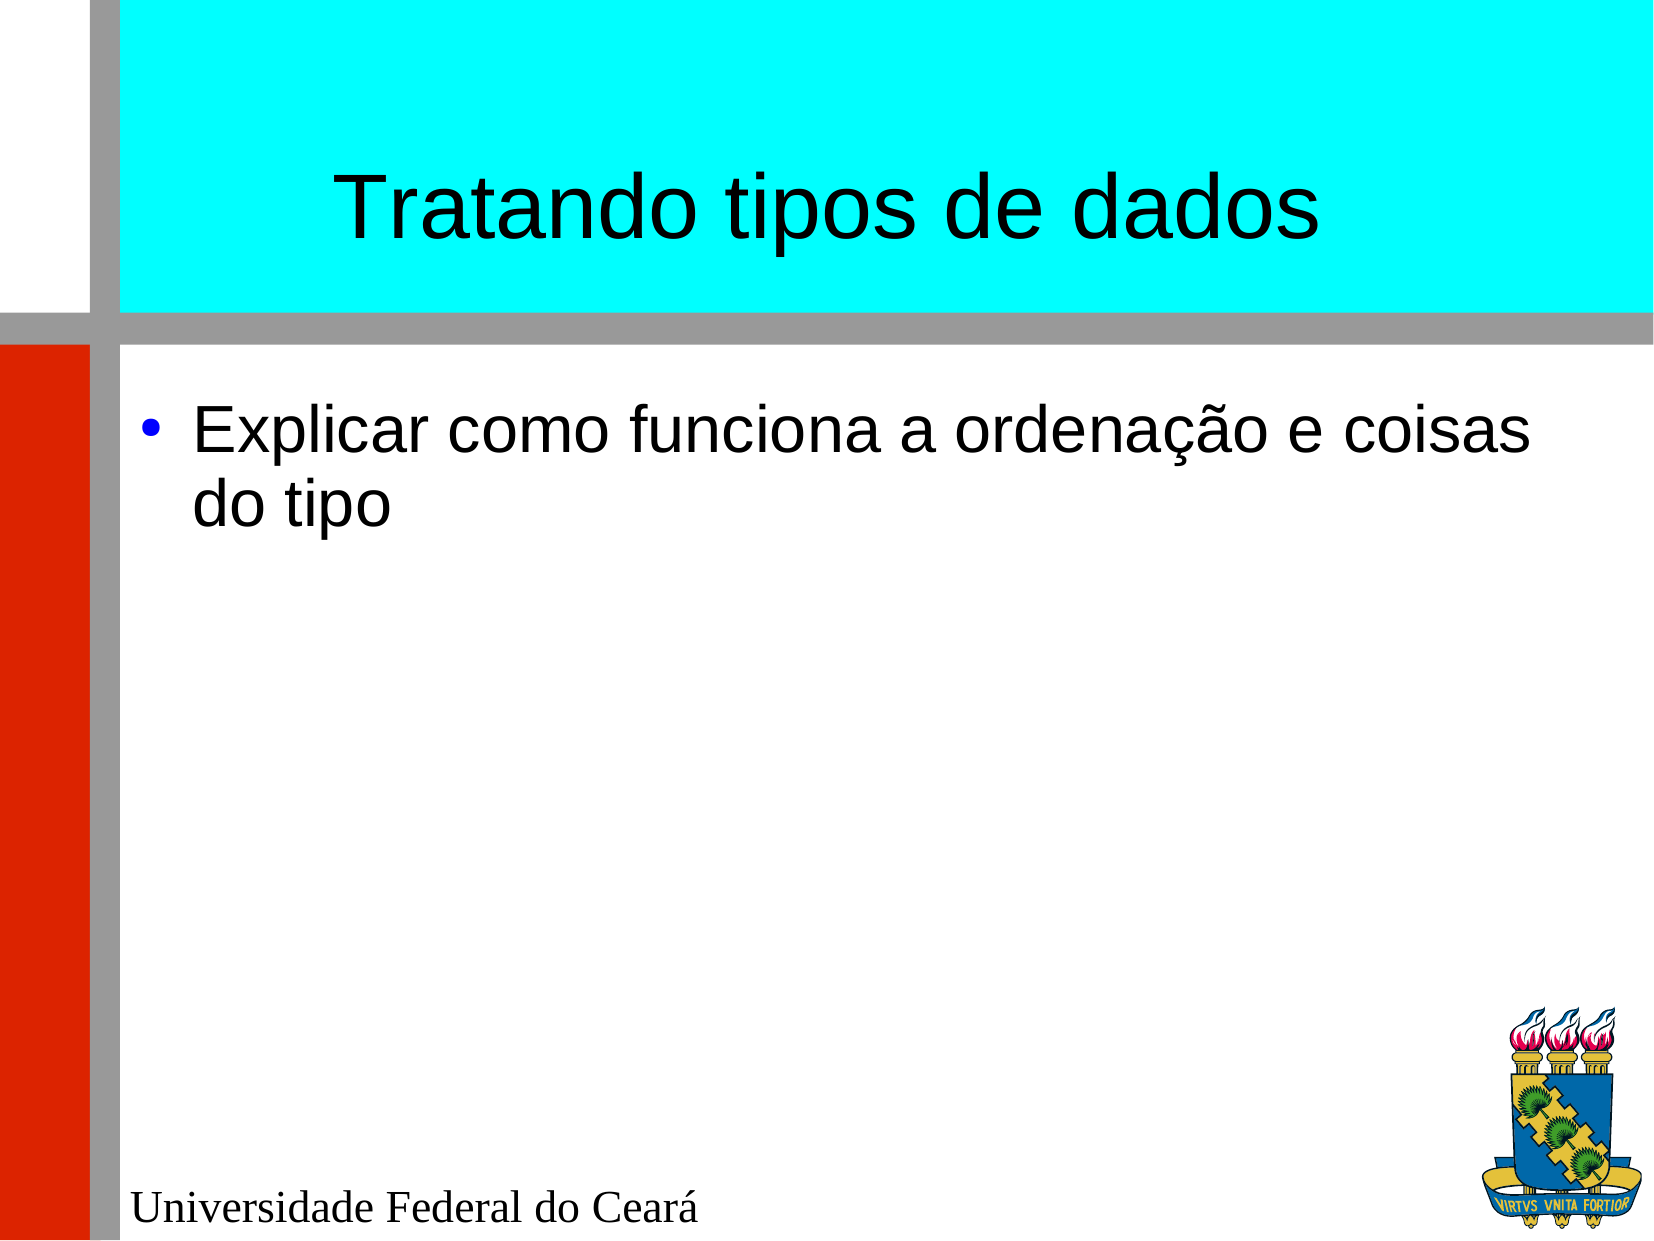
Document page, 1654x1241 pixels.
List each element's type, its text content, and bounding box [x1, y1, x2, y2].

list Explicar como funciona a ordenação e coisas do tipo [121, 391, 1534, 1111]
title Tratando tipos de dados [121, 102, 1534, 310]
